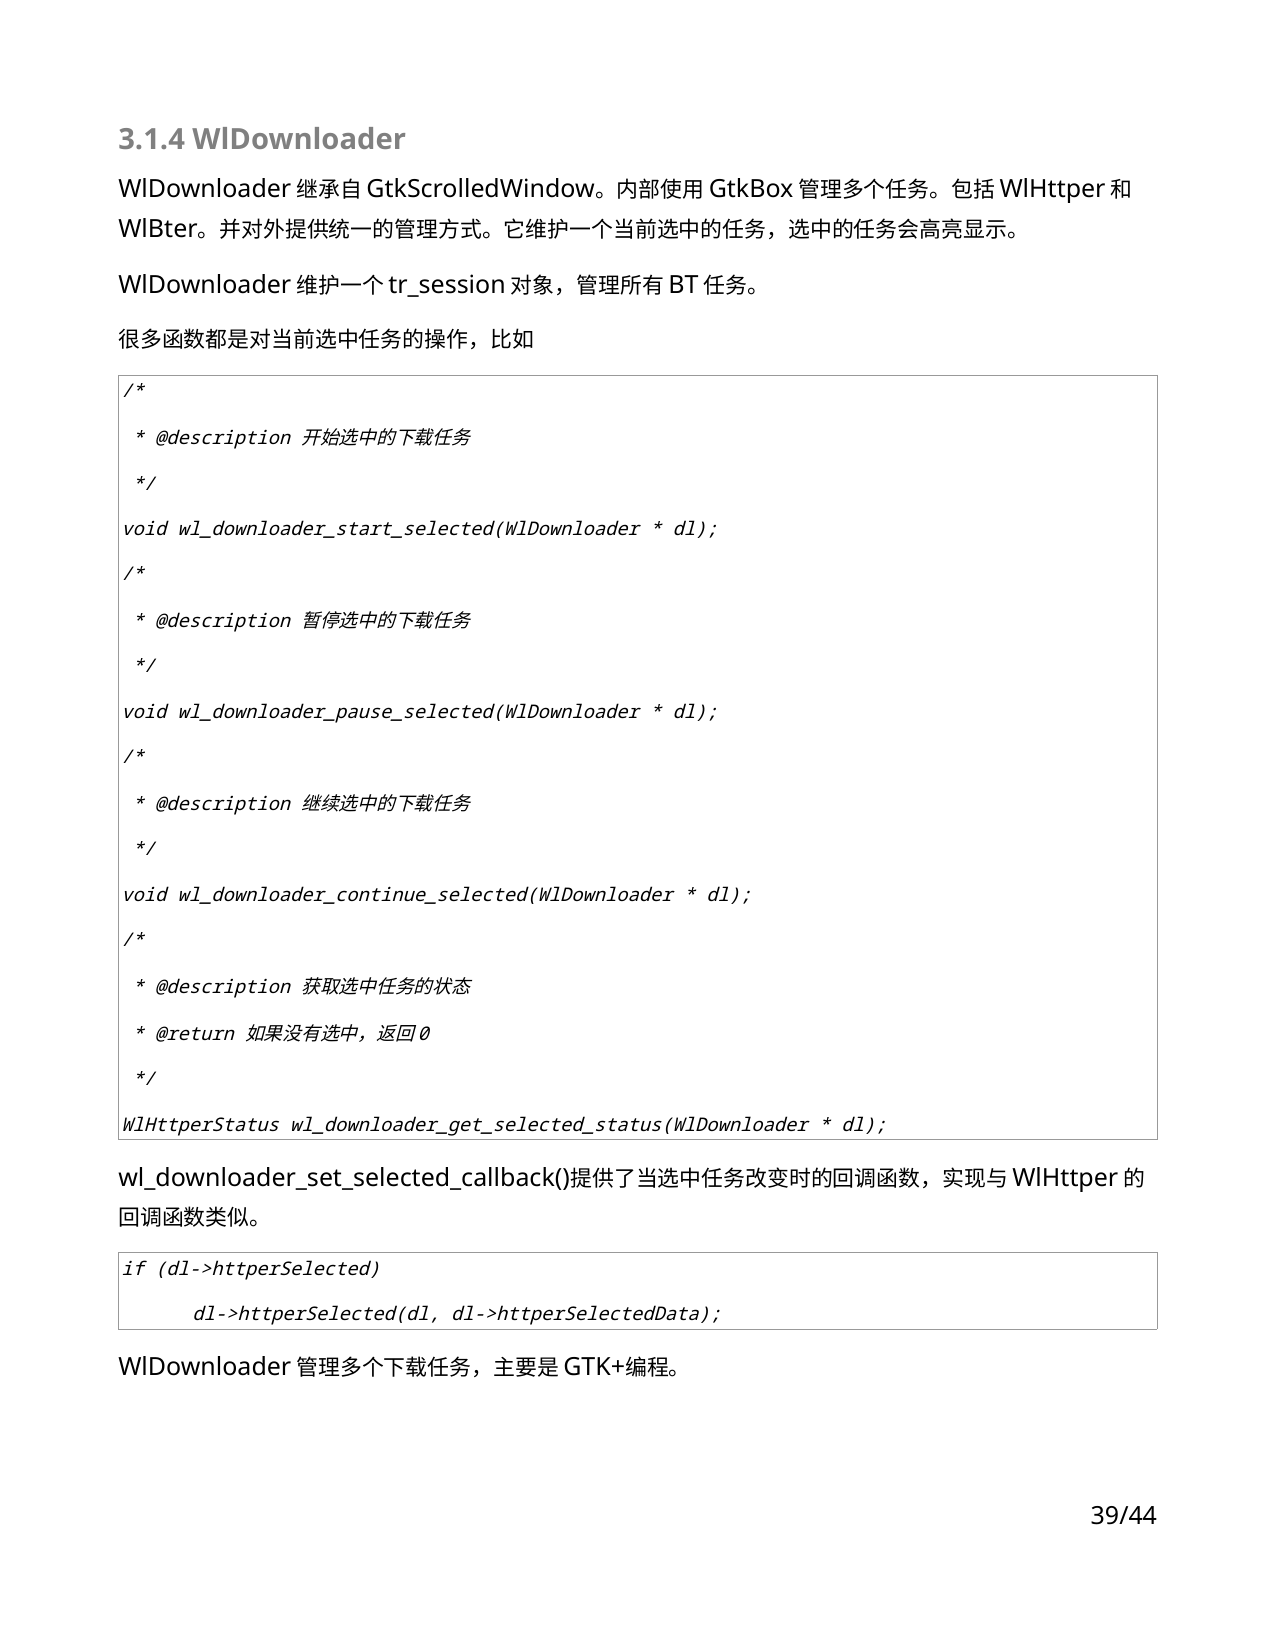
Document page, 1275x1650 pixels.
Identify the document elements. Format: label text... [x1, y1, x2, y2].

text * @description 获取选中任务的状态 [119, 968, 1157, 998]
text WlHttperStatus wl_downloader_get_selected_status(WlDownloader * dl); [119, 1108, 1157, 1139]
text WlDownloader管理多个下载任务，主要是GTK+编程。 [118, 1349, 1157, 1383]
text if (dl->httperSelected) [119, 1253, 1157, 1281]
text * @return 如果没有选中，返回0 [119, 1015, 1157, 1046]
text /* [119, 376, 1157, 403]
text WlDownloader继承自GtkScrolledWindow。内部使用GtkBox管理多个任务。包括WlHttper和WlBter。并对外提供统一的管理方式。它维护一个当前选中的任务，选中的任务会高亮显示。 [118, 170, 1157, 245]
text wl_downloader_set_selected_callback()提供了当选中任务改变时的回调函数，实现与WlHttper的回调函数类似。 [118, 1159, 1157, 1231]
text dl->httperSelected(dl, dl->httperSelectedData); [119, 1297, 1157, 1329]
text void wl_downloader_start_selected(WlDownloader * dl); [119, 512, 1157, 541]
text * @description 开始选中的下载任务 [119, 420, 1157, 450]
text WlDownloader维护一个tr_session对象，管理所有BT任务。 [118, 267, 1157, 301]
text * @description 继续选中的下载任务 [119, 785, 1157, 816]
subtitle 3.1.4 WlDownloader [118, 118, 1157, 158]
text */ [119, 467, 1157, 496]
text * @description 暂停选中的下载任务 [119, 602, 1157, 633]
text */ [119, 1062, 1157, 1091]
text 很多函数都是对当前选中任务的操作，比如 [118, 322, 1157, 354]
text /* [119, 923, 1157, 952]
text void wl_downloader_pause_selected(WlDownloader * dl); [119, 695, 1157, 723]
text void wl_downloader_continue_selected(WlDownloader * dl); [119, 878, 1157, 906]
text */ [119, 650, 1157, 678]
text */ [119, 832, 1157, 861]
text /* [119, 740, 1157, 769]
text /* [119, 557, 1157, 586]
